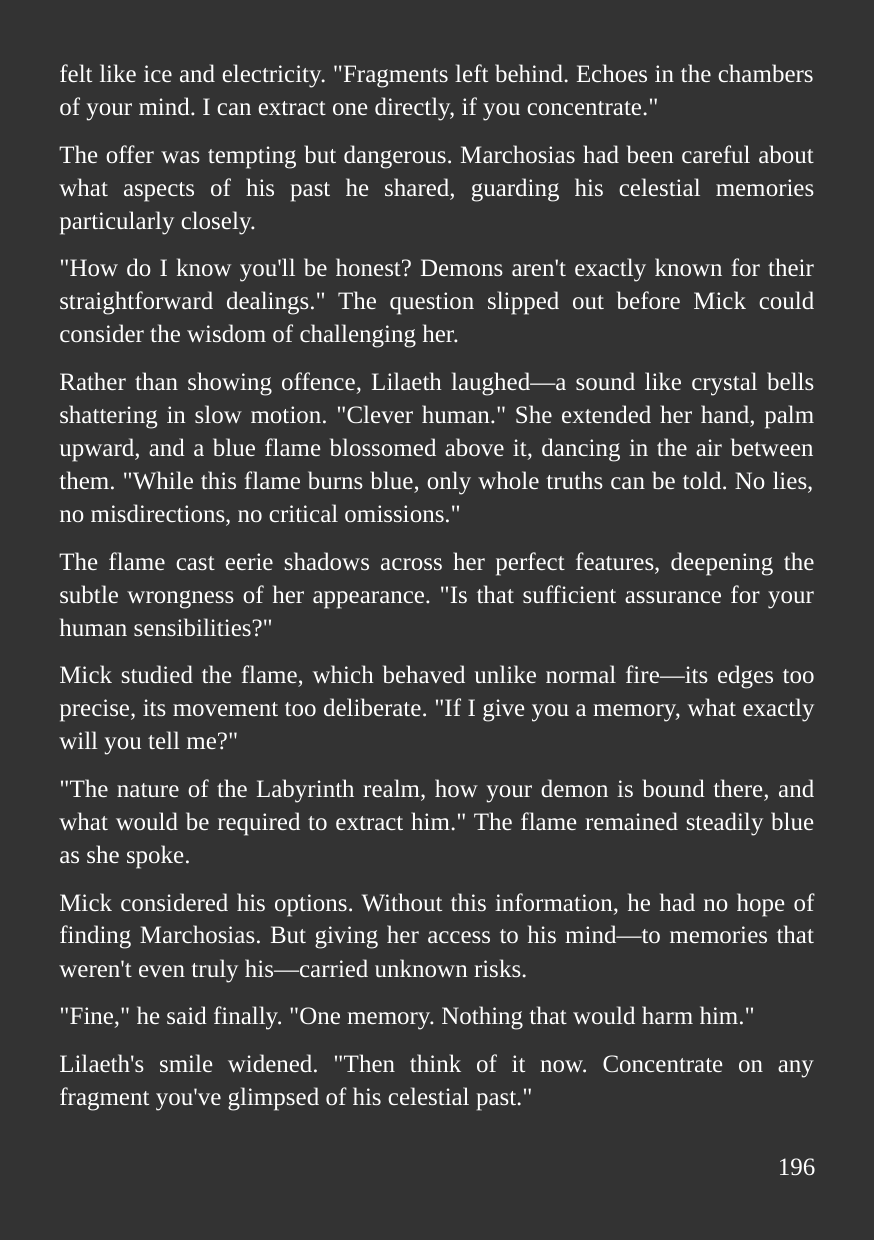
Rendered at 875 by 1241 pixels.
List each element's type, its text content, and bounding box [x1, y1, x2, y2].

text Rather than showing offence, Lilaeth laughed—a sound like crystal bells shattering in slow motion. "Clever human." She extended her hand, palm upward, and a blue flame blossomed above it, dancing in the air between them. "While this flame burns blue, only whole truths can be told. No lies, no misdirections, no critical omissions." [59, 367, 815, 528]
text Mick studied the flame, which behaved unlike normal fire—its edges too precise, its movement too deliberate. "If I give you a memory, what exactly will you tell me?" [59, 660, 815, 755]
text felt like ice and electricity. "Fragments left behind. Echoes in the chambers of your mind. I can extract one directly, if you concentrate." [59, 59, 815, 121]
text Lilaeth's smile widened. "Then think of it now. Concentrate on any fragment you've glimpsed of his celestial past." [59, 1049, 815, 1111]
text Mick considered his options. Without this information, he had no hope of finding Marchosias. But giving her access to his mind—to memories that weren't even truly his—carried unknown risks. [59, 888, 815, 982]
text "The nature of the Labyrinth realm, how your demon is bound there, and what would be required to extract him." The flame remained steadily blue as she spoke. [59, 774, 815, 869]
text "Fine," he said finally. "One memory. Nothing that would harm him." [59, 1001, 815, 1030]
text The flame cast eerie shadows across her perfect features, deepening the subtle wrongness of her appearance. "Is that sufficient assurance for your human sensibilities?" [59, 547, 815, 641]
text "How do I know you'll be honest? Demons aren't exactly known for their straightforward dealings." The question slipped out before Mick could consider the wisdom of challenging her. [59, 253, 815, 348]
text The offer was tempting but dangerous. Marchosias had been careful about what aspects of his past he shared, guarding his celestial memories particularly closely. [59, 140, 815, 234]
